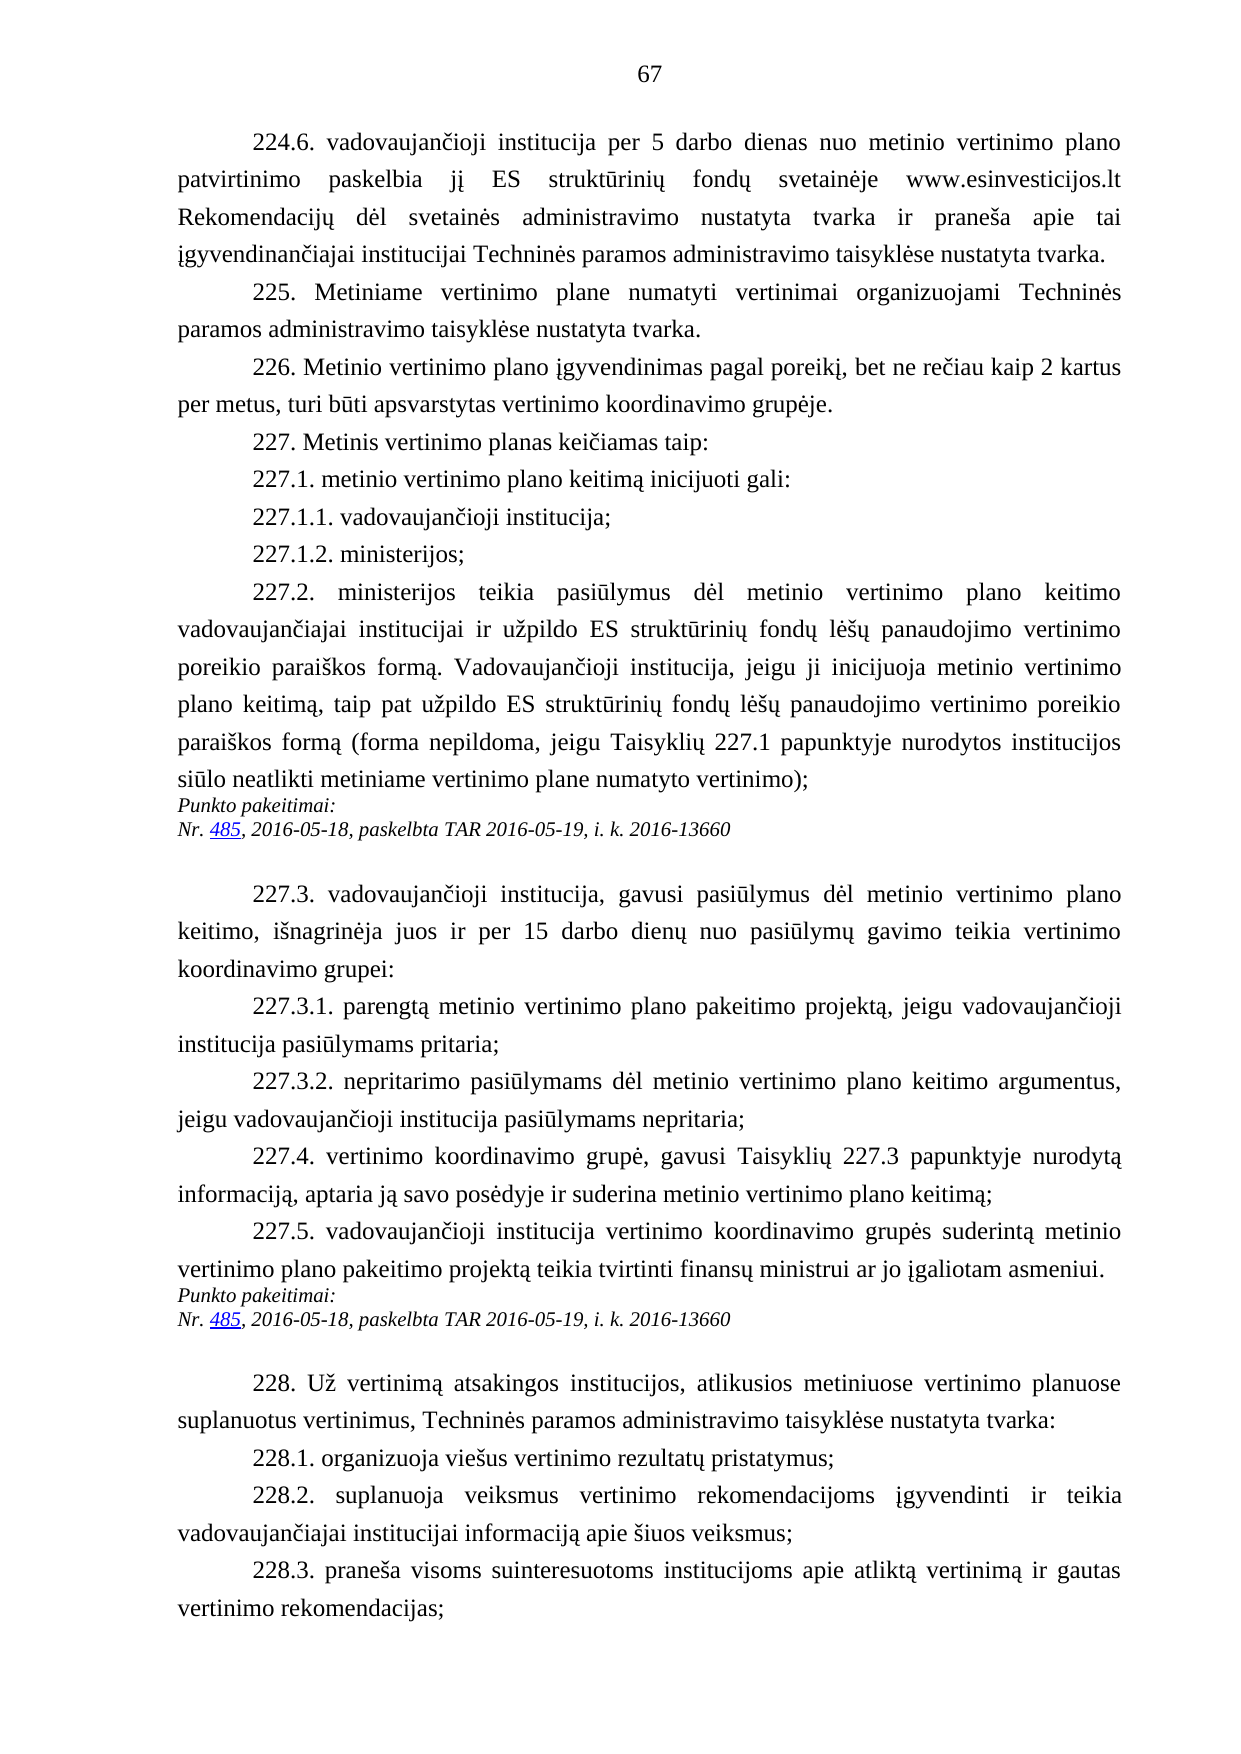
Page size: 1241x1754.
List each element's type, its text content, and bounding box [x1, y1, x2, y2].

text 227.3.2. nepritarimo pasiūlymams dėl metinio vertinimo plano keitimo argumentus, jeigu vadovaujančioji institucija pasiūlymams nepritaria; [177, 1057, 1122, 1132]
text 227.1.1. vadovaujančioji institucija; [177, 493, 1122, 531]
text 227.1.2. ministerijos; [177, 531, 1122, 568]
text Punkto pakeitimai: [177, 1282, 1122, 1307]
text Nr. 485, 2016-05-18, paskelbta TAR 2016-05-19, i. k. 2016-13660 [177, 1307, 1122, 1331]
text 225. Metiniame vertinimo plane numatyti vertinimai organizuojami Techninės paramos administravimo taisyklėse nustatyta tvarka. [177, 268, 1122, 343]
text 226. Metinio vertinimo plano įgyvendinimas pagal poreikį, bet ne rečiau kaip 2 kartus per metus, turi būti apsvarstytas vertinimo koordinavimo grupėje. [177, 343, 1122, 418]
text 227.5. vadovaujančioji institucija vertinimo koordinavimo grupės suderintą metinio vertinimo plano pakeitimo projektą teikia tvirtinti finansų ministrui ar jo įgaliotam asmeniui. [177, 1207, 1122, 1282]
text 227.2. ministerijos teikia pasiūlymus dėl metinio vertinimo plano keitimo vadovaujančiajai institucijai ir užpildo ES struktūrinių fondų lėšų panaudojimo vertinimo poreikio paraiškos formą. Vadovaujančioji institucija, jeigu ji inicijuoja metinio vertinimo plano keitimą, taip pat užpildo ES struktūrinių fondų lėšų panaudojimo vertinimo poreikio paraiškos formą (forma nepildoma, jeigu Taisyklių 227.1 papunktyje nurodytos institucijos siūlo neatlikti metiniame vertinimo plane numatyto vertinimo); [177, 568, 1122, 793]
text 228.1. organizuoja viešus vertinimo rezultatų pristatymus; [177, 1434, 1122, 1472]
text 228.3. praneša visoms suinteresuotoms institucijoms apie atliktą vertinimą ir gautas vertinimo rekomendacijas; [177, 1547, 1122, 1622]
text 228. Už vertinimą atsakingos institucijos, atlikusios metiniuose vertinimo planuose suplanuotus vertinimus, Techninės paramos administravimo taisyklėse nustatyta tvarka: [177, 1359, 1122, 1434]
text Punkto pakeitimai: [177, 793, 1122, 817]
text 228.2. suplanuoja veiksmus vertinimo rekomendacijoms įgyvendinti ir teikia vadovaujančiajai institucijai informaciją apie šiuos veiksmus; [177, 1472, 1122, 1547]
text 224.6. vadovaujančioji institucija per 5 darbo dienas nuo metinio vertinimo plano patvirtinimo paskelbia jį ES struktūrinių fondų svetainėje www.esinvesticijos.lt Rekomendacijų dėl svetainės administravimo nustatyta tvarka ir praneša apie tai įgyvendinančiajai institucijai Techninės paramos administravimo taisyklėse nustatyta tvarka. [177, 118, 1122, 268]
text 227.3.1. parengtą metinio vertinimo plano pakeitimo projektą, jeigu vadovaujančioji institucija pasiūlymams pritaria; [177, 982, 1122, 1057]
text 227. Metinis vertinimo planas keičiamas taip: [177, 418, 1122, 456]
text 227.4. vertinimo koordinavimo grupė, gavusi Taisyklių 227.3 papunktyje nurodytą informaciją, aptaria ją savo posėdyje ir suderina metinio vertinimo plano keitimą; [177, 1132, 1122, 1207]
text Nr. 485, 2016-05-18, paskelbta TAR 2016-05-19, i. k. 2016-13660 [177, 817, 1122, 841]
text 227.3. vadovaujančioji institucija, gavusi pasiūlymus dėl metinio vertinimo plano keitimo, išnagrinėja juos ir per 15 darbo dienų nuo pasiūlymų gavimo teikia vertinimo koordinavimo grupei: [177, 870, 1122, 982]
text 227.1. metinio vertinimo plano keitimą inicijuoti gali: [177, 456, 1122, 493]
